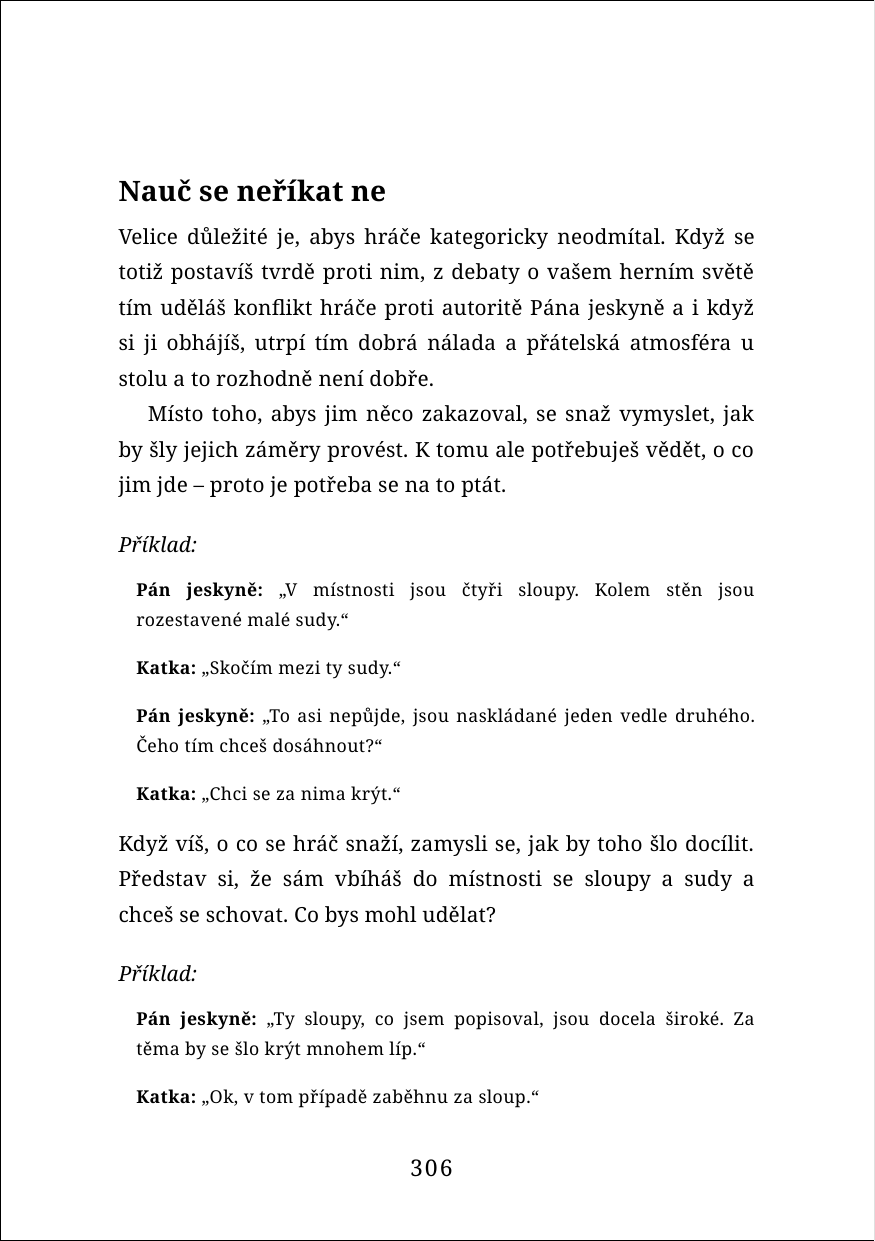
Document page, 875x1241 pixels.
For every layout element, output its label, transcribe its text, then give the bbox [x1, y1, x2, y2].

text Katka: „Skočím mezi ty sudy.“ [136, 655, 756, 679]
text Když víš, o co se hráč snaží, zamysli se, jak by toho šlo docílit. Představ si, že sám vbíháš do místnosti se sloupy a sudy a chceš se schovat. Co bys mohl udělat? [118, 829, 756, 928]
text Příklad: [118, 959, 756, 988]
subtitle Nauč se neříkat ne [118, 172, 756, 210]
text Příklad: [118, 530, 756, 558]
text Katka: „Ok, v tom případě zaběhnu za sloup.“ [136, 1085, 756, 1109]
text Pán jeskyně: „To asi nepůjde, jsou naskládané jeden vedle druhého. Čeho tím chceš dosáhnout?“ [136, 703, 756, 757]
text Pán jeskyně: „V místnosti jsou čtyři sloupy. Kolem stěn jsou rozestavené malé sudy.“ [136, 577, 756, 631]
text Katka: „Chci se za nima krýt.“ [136, 781, 756, 805]
text Pán jeskyně: „Ty sloupy, co jsem popisoval, jsou docela široké. Za těma by se šlo krýt mnohem líp.“ [136, 1007, 756, 1061]
text Velice důležité je, abys hráče kategoricky neodmítal. Když se totiž postavíš tvrdě proti nim, z debaty o vašem herním světě tím uděláš konflikt hráče proti autoritě Pána jeskyně a i když si ji obhájíš, utrpí tím dobrá nálada a přátelská atmosféra u stolu a to rozhodně není dobře. Místo toho, abys jim něco zakazoval, se snaž vymyslet, jak by šly jejich záměry provést. K tomu ale potřebuješ vědět, o co jim jde – proto je potřeba se na to ptát. [118, 222, 756, 499]
